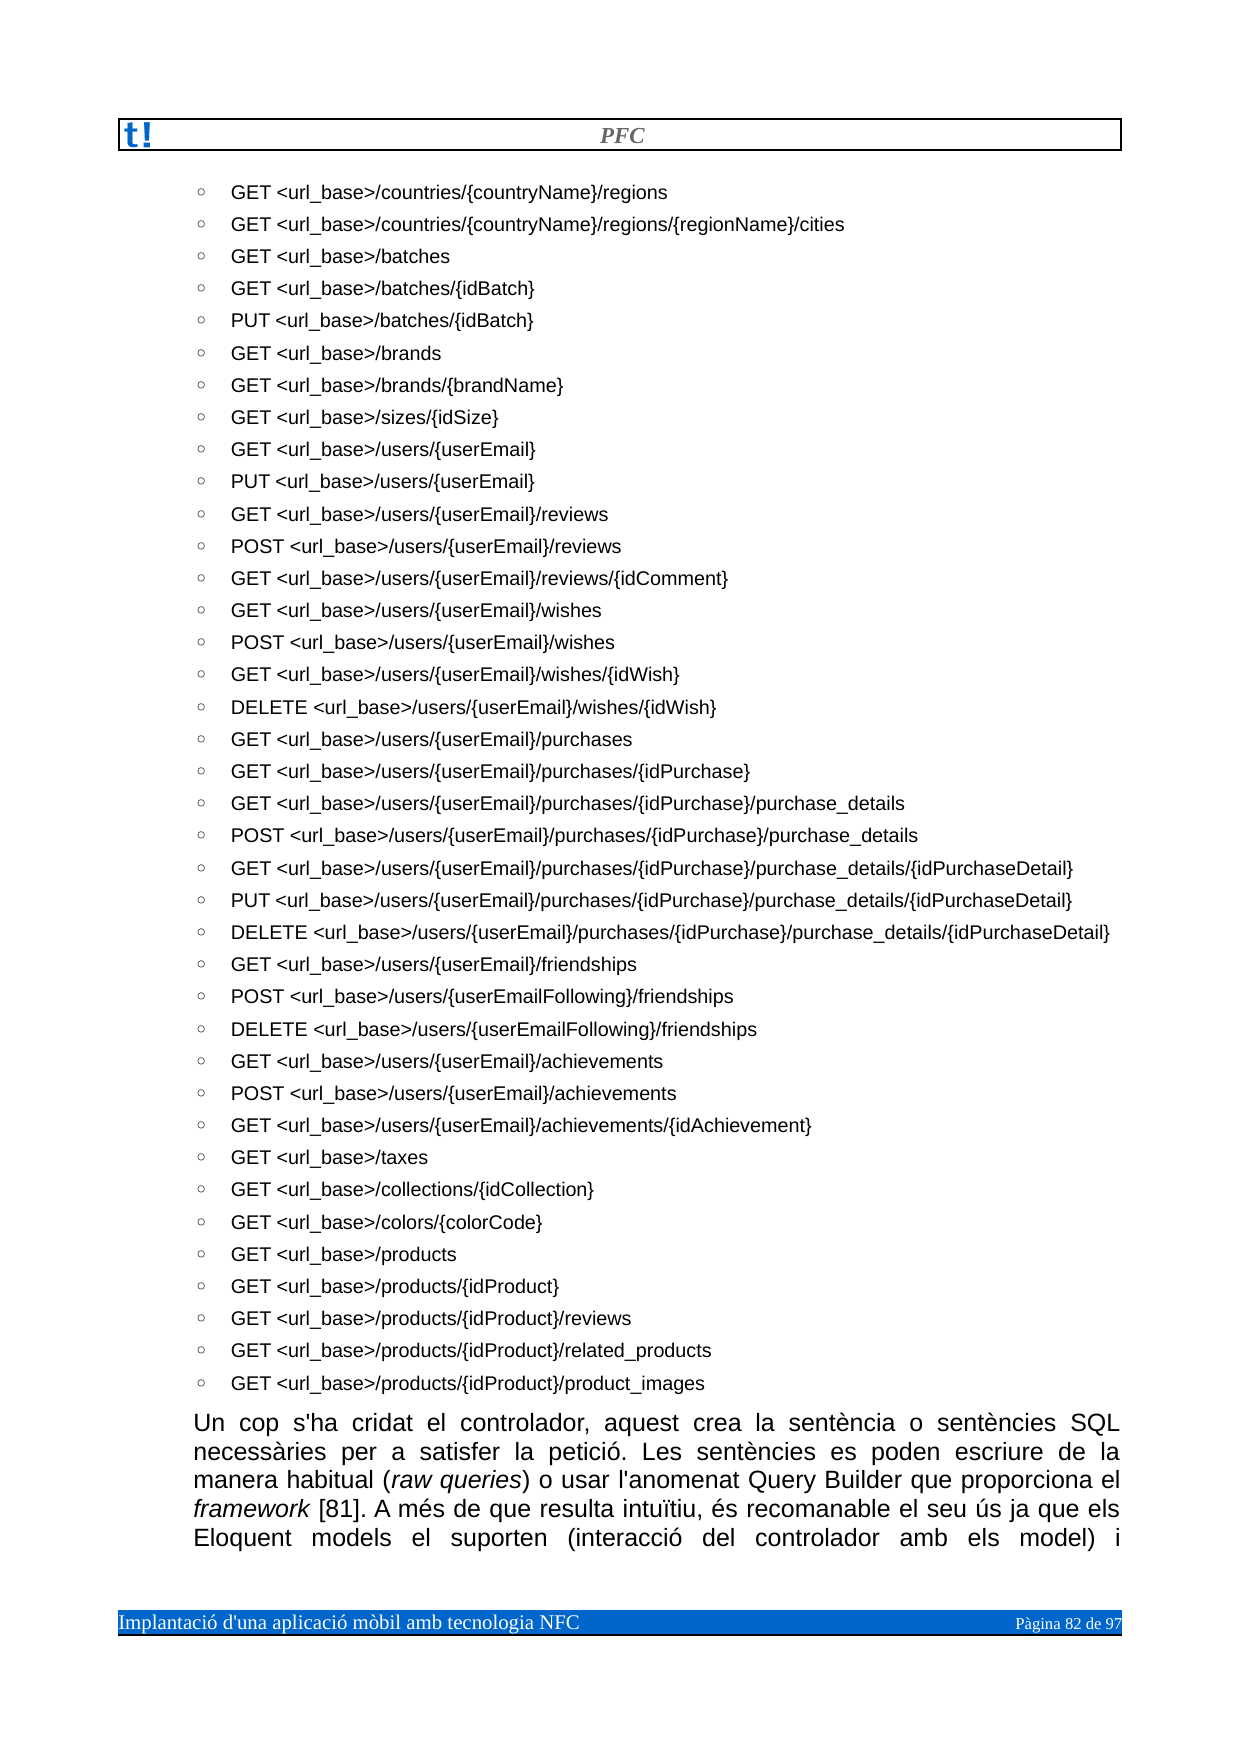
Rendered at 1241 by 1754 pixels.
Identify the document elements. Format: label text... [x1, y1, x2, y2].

list DELETE <url_base>/users/{userEmailFollowing}/friendships [193, 1017, 1122, 1040]
list POST <url_base>/users/{userEmail}/wishes [193, 631, 1122, 654]
list POST <url_base>/users/{userEmail}/purchases/{idPurchase}/purchase_details [193, 824, 1122, 847]
list GET <url_base>/countries/{countryName}/regions/{regionName}/cities [193, 213, 1122, 236]
list POST <url_base>/users/{userEmailFollowing}/friendships [193, 985, 1122, 1008]
list POST <url_base>/users/{userEmail}/achievements [193, 1082, 1122, 1104]
list GET <url_base>/products [193, 1243, 1122, 1266]
list GET <url_base>/users/{userEmail}/wishes/{idWish} [193, 663, 1122, 686]
list PUT <url_base>/batches/{idBatch} [193, 309, 1122, 332]
list GET <url_base>/users/{userEmail}/wishes [193, 599, 1122, 622]
list GET <url_base>/brands [193, 341, 1122, 364]
list GET <url_base>/users/{userEmail}/purchases/{idPurchase}/purchase_details [193, 792, 1122, 815]
list GET <url_base>/products/{idProduct}/product_images [193, 1371, 1122, 1394]
list GET <url_base>/users/{userEmail}/purchases/{idPurchase} [193, 760, 1122, 783]
list GET <url_base>/sizes/{idSize} [193, 406, 1122, 429]
list GET <url_base>/brands/{brandName} [193, 374, 1122, 396]
list GET <url_base>/products/{idProduct}/reviews [193, 1307, 1122, 1330]
list DELETE <url_base>/users/{userEmail}/wishes/{idWish} [193, 696, 1122, 718]
list PUT <url_base>/users/{userEmail} [193, 470, 1122, 493]
list GET <url_base>/batches/{idBatch} [193, 277, 1122, 300]
list GET <url_base>/countries/{countryName}/regions [193, 181, 1122, 203]
list GET <url_base>/users/{userEmail}/purchases/{idPurchase}/purchase_details/{idPurchaseDetail} [193, 856, 1122, 879]
list GET <url_base>/taxes [193, 1146, 1122, 1169]
list GET <url_base>/users/{userEmail}/reviews [193, 502, 1122, 525]
list GET <url_base>/users/{userEmail} [193, 438, 1122, 461]
list GET <url_base>/batches [193, 245, 1122, 268]
list POST <url_base>/users/{userEmail}/reviews [193, 534, 1122, 557]
list GET <url_base>/users/{userEmail}/achievements/{idAchievement} [193, 1114, 1122, 1137]
list GET <url_base>/collections/{idCollection} [193, 1178, 1122, 1201]
list GET <url_base>/users/{userEmail}/friendships [193, 953, 1122, 976]
list GET <url_base>/users/{userEmail}/reviews/{idComment} [193, 567, 1122, 589]
list Un cop s'ha cridat el controlador, aquest crea la sentència o sentències SQL necessàries per a satisfer la petició. Les sentències es poden escriure de la manera habitual (raw queries) o usar l'anomenat Query Builder que proporciona el framework [81]. A més de que resulta intuïtiu, és recomanable el seu ús ja que els Eloquent models el suporten (interacció del controlador amb els model) i [156, 1408, 1122, 1552]
picture [123, 121, 151, 148]
list GET <url_base>/users/{userEmail}/purchases [193, 728, 1122, 751]
list DELETE <url_base>/users/{userEmail}/purchases/{idPurchase}/purchase_details/{idPurchaseDetail} [193, 921, 1122, 944]
list PUT <url_base>/users/{userEmail}/purchases/{idPurchase}/purchase_details/{idPurchaseDetail} [193, 889, 1122, 911]
list GET <url_base>/colors/{colorCode} [193, 1211, 1122, 1233]
list GET <url_base>/products/{idProduct} [193, 1275, 1122, 1298]
list GET <url_base>/products/{idProduct}/related_products [193, 1339, 1122, 1362]
list GET <url_base>/users/{userEmail}/achievements [193, 1049, 1122, 1072]
